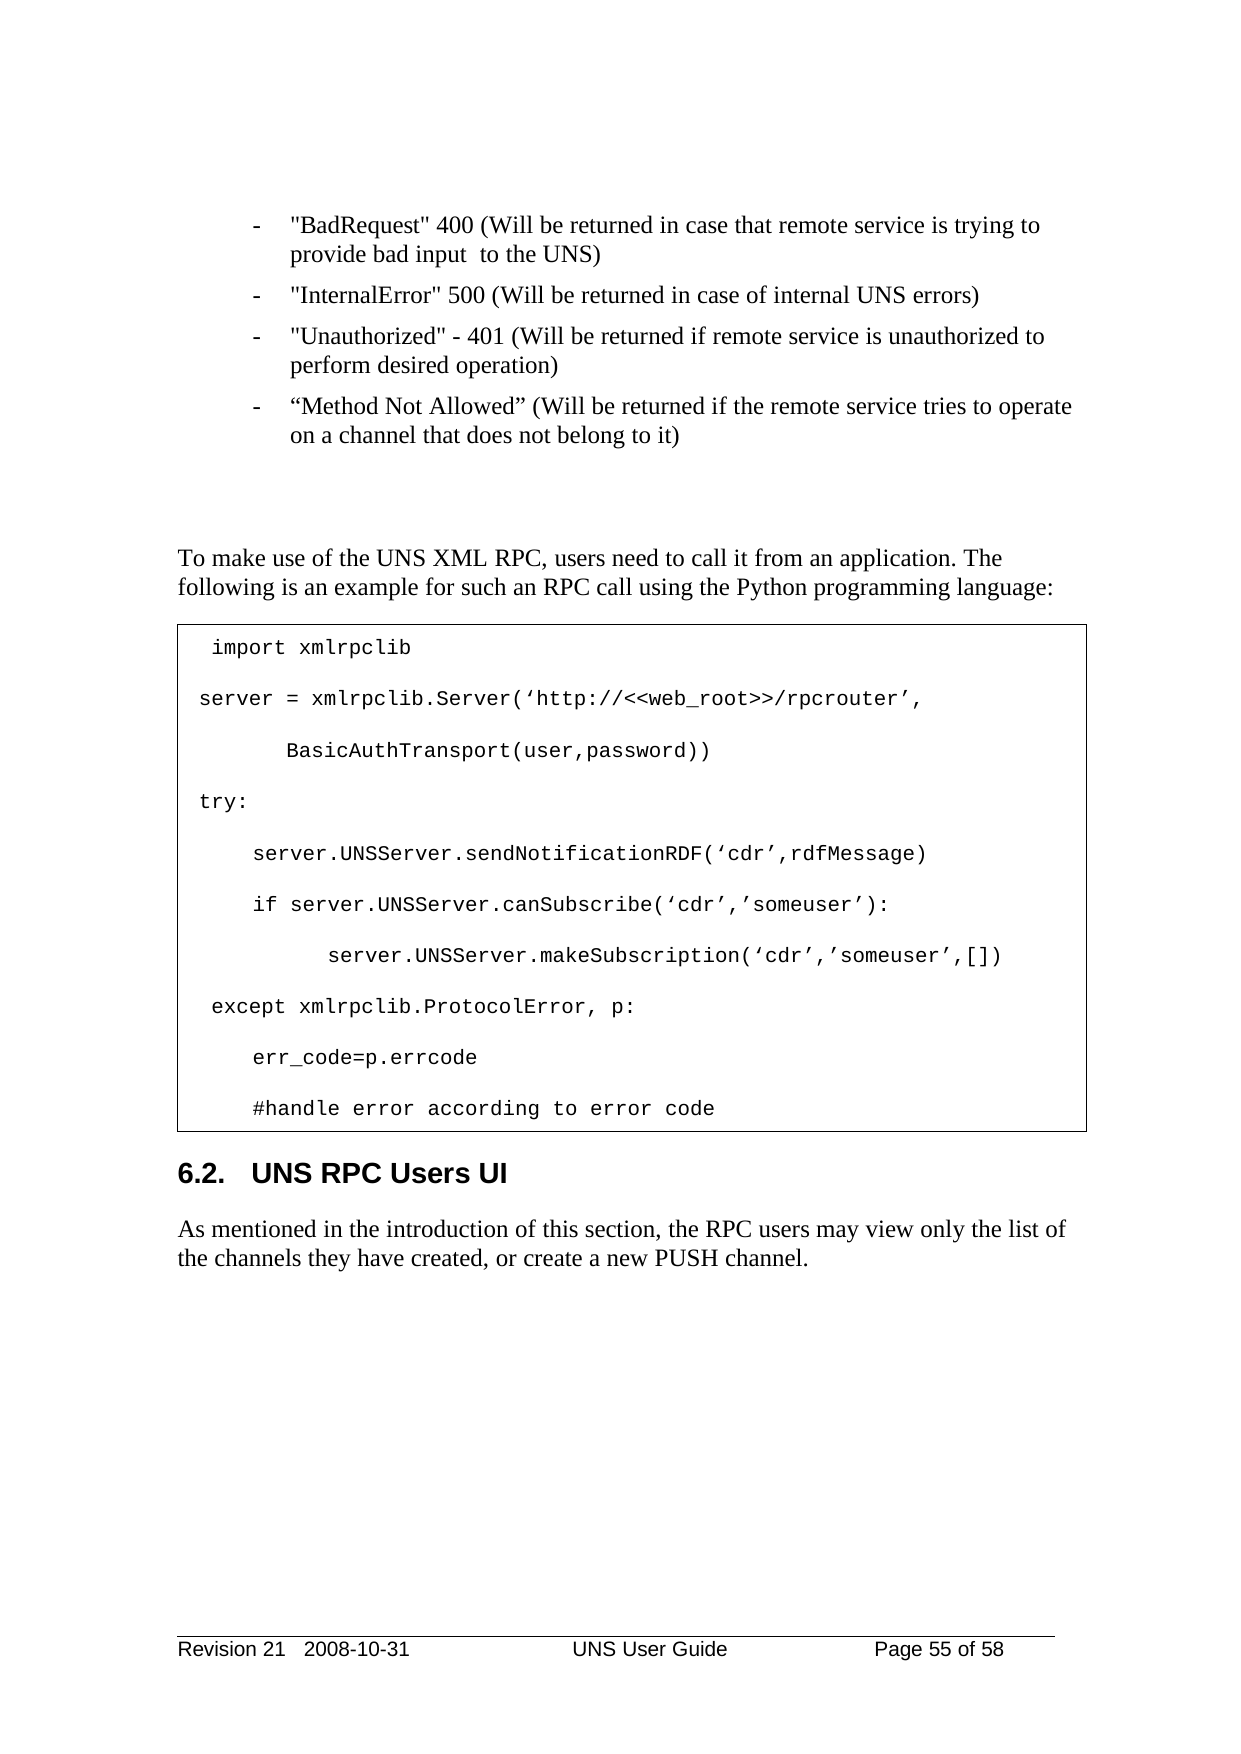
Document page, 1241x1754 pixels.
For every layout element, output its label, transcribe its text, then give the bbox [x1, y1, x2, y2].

list "InternalError" 500 (Will be returned in case of internal UNS errors) [252, 280, 1092, 309]
text server.UNSServer.sendNotificationRDF(‘cdr’,rdfMessage) [178, 829, 1086, 866]
text server.UNSServer.makeSubscription(‘cdr’,’someuser’,[]) [178, 932, 1086, 968]
list “Method Not Allowed” (Will be returned if the remote service tries to operate on a channel that does not belong to it) [252, 391, 1092, 449]
text if server.UNSServer.canSubscribe(‘cdr’,’someuser’): [178, 881, 1086, 917]
text As mentioned in the introduction of this section, the RPC users may view only the list of the channels they have created, or create a new PUSH channel. [177, 1214, 1092, 1272]
text To make use of the UNS XML RPC, users need to call it from an application. The following is an example for such an RPC call using the Python programming language: [177, 542, 1092, 601]
text err_code=p.errcode [178, 1034, 1086, 1071]
list "Unauthorized" - 401 (Will be returned if remote service is unauthorized to perform desired operation) [252, 321, 1092, 379]
subtitle UNS RPC Users UI [177, 1156, 1092, 1189]
text except xmlrpclib.ProtocolError, p: [178, 983, 1086, 1019]
text BasicAuthTransport(user,password)) [178, 727, 1086, 764]
text server = xmlrpclib.Server(‘http://<<web_root>>/rpcrouter’, [178, 675, 1086, 712]
text try: [178, 778, 1086, 815]
text #handle error according to error code [178, 1085, 1086, 1131]
text import xmlrpclib [178, 625, 1086, 661]
list "BadRequest" 400 (Will be returned in case that remote service is trying to provide bad input to the UNS) [252, 210, 1092, 268]
